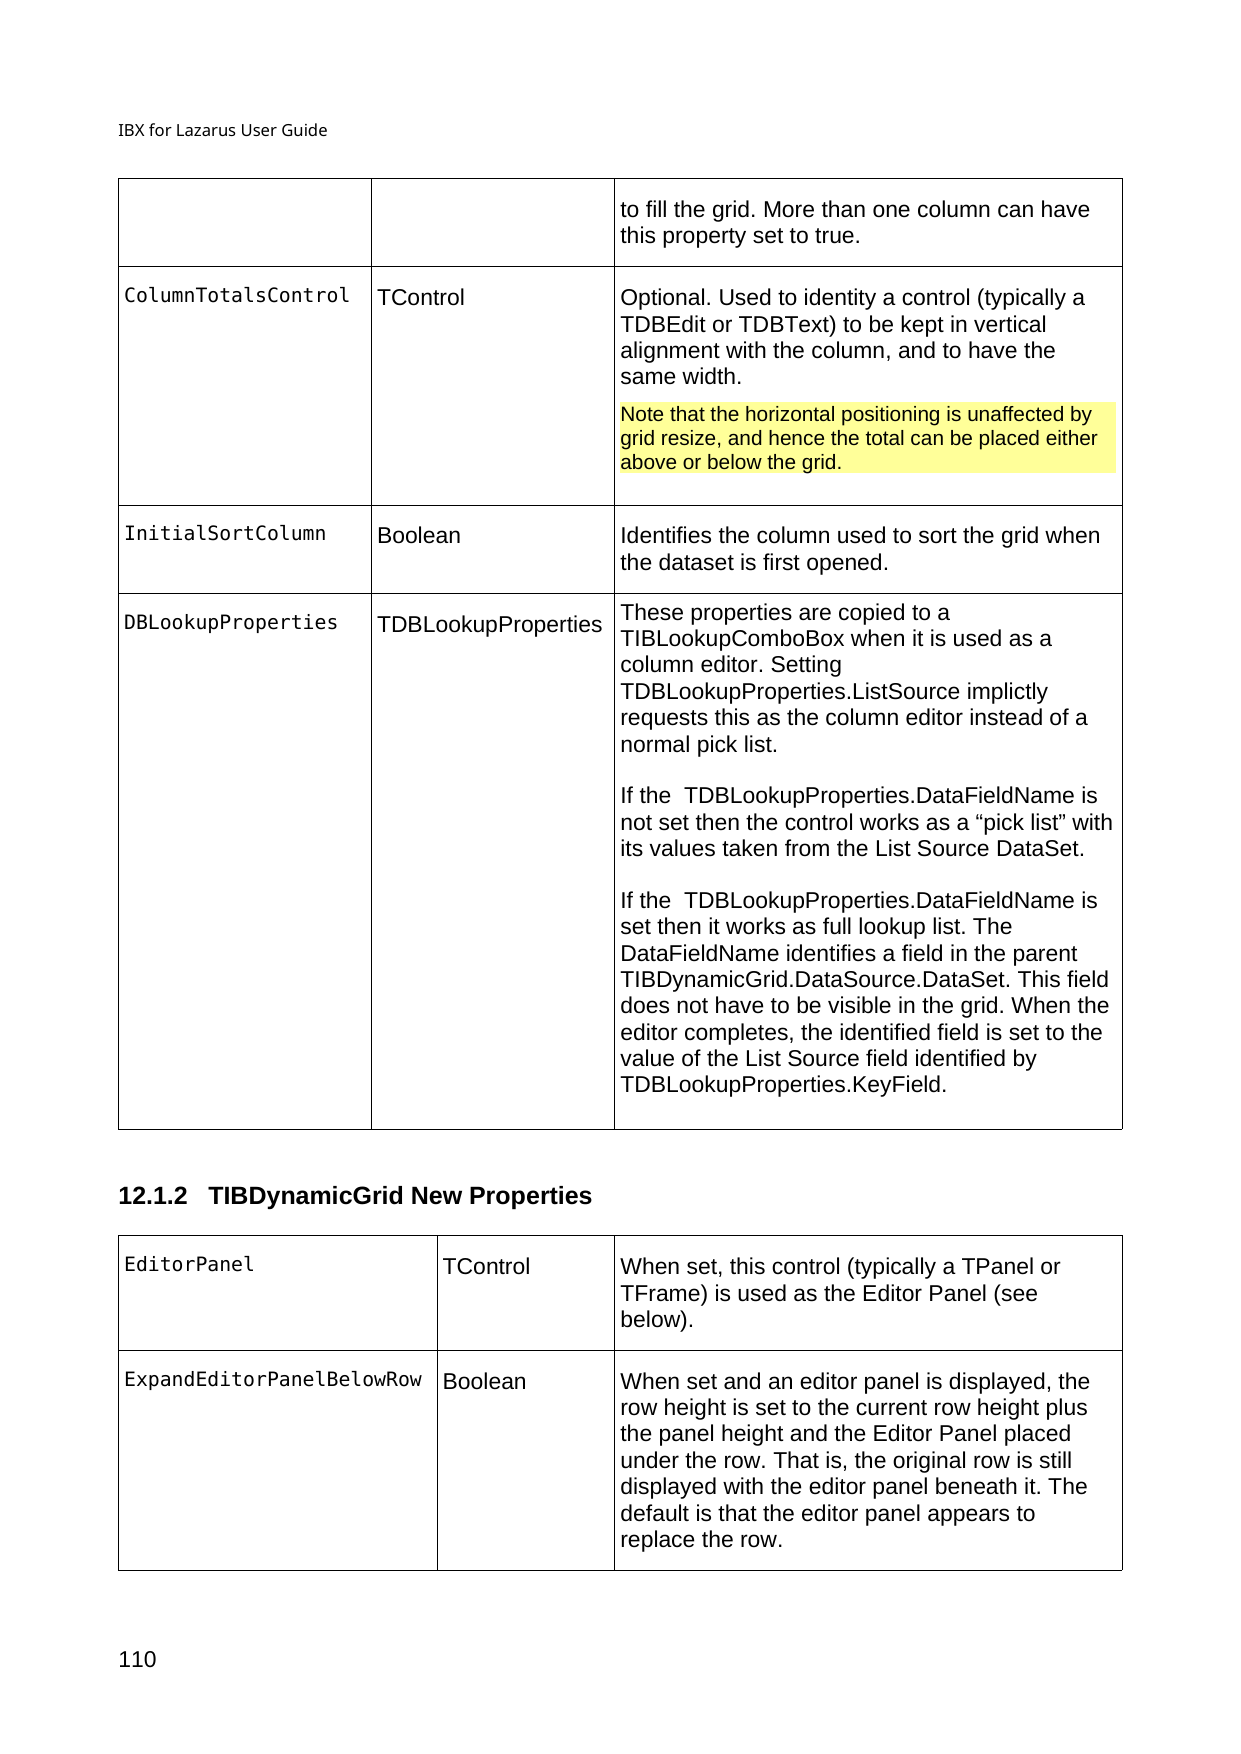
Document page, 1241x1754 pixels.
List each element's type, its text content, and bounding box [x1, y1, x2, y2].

table_header TControl [438, 1236, 614, 1350]
table_header [119, 179, 371, 266]
table_cell Boolean [372, 506, 614, 593]
table_cell ExpandEditorPanelBelowRow [119, 1351, 437, 1570]
table_cell When set and an editor panel is displayed, the row height is set to the current row height plus the panel height and the Editor Panel placed under the row. That is, the original row is still displayed with the editor panel beneath it. The default is that the editor panel appears to replace the row. [615, 1351, 1122, 1570]
table_cell TControl [372, 267, 614, 505]
table_cell These properties are copied to a TIBLookupComboBox when it is used as a column editor. Setting TDBLookupProperties.ListSource implictly requests this as the column editor instead of a normal pick list. If the TDBLookupProperties.DataFieldName is not set then the control works as a “pick list” with its values taken from the List Source DataSet. If the TDBLookupProperties.DataFieldName is set then it works as full lookup list. The DataFieldName identifies a field in the parent TIBDynamicGrid.DataSource.DataSet. This field does not have to be visible in the grid. When the editor completes, the identified field is set to the value of the List Source field identified by TDBLookupProperties.KeyField. [615, 594, 1122, 1129]
table_header to fill the grid. More than one column can have this property set to true. [615, 179, 1122, 266]
table_header EditorPanel [119, 1236, 437, 1350]
table_header When set, this control (typically a TPanel or TFrame) is used as the Editor Panel (see below). [615, 1236, 1122, 1350]
subtitle TIBDynamicGrid New Properties [118, 1181, 1122, 1210]
table_cell DBLookupProperties [119, 594, 371, 1129]
table_cell Identifies the column used to sort the grid when the dataset is first opened. [615, 506, 1122, 593]
table_cell InitialSortColumn [119, 506, 371, 593]
table_header [372, 179, 614, 266]
table_cell Boolean [438, 1351, 614, 1570]
table_cell TDBLookupProperties [372, 594, 614, 1129]
table_cell Optional. Used to identity a control (typically a TDBEdit or TDBText) to be kept in vertical alignment with the column, and to have the same width. Note that the horizontal positioning is unaffected by grid resize, and hence the total can be placed either above or below the grid. [615, 267, 1122, 505]
table_cell ColumnTotalsControl [119, 267, 371, 505]
